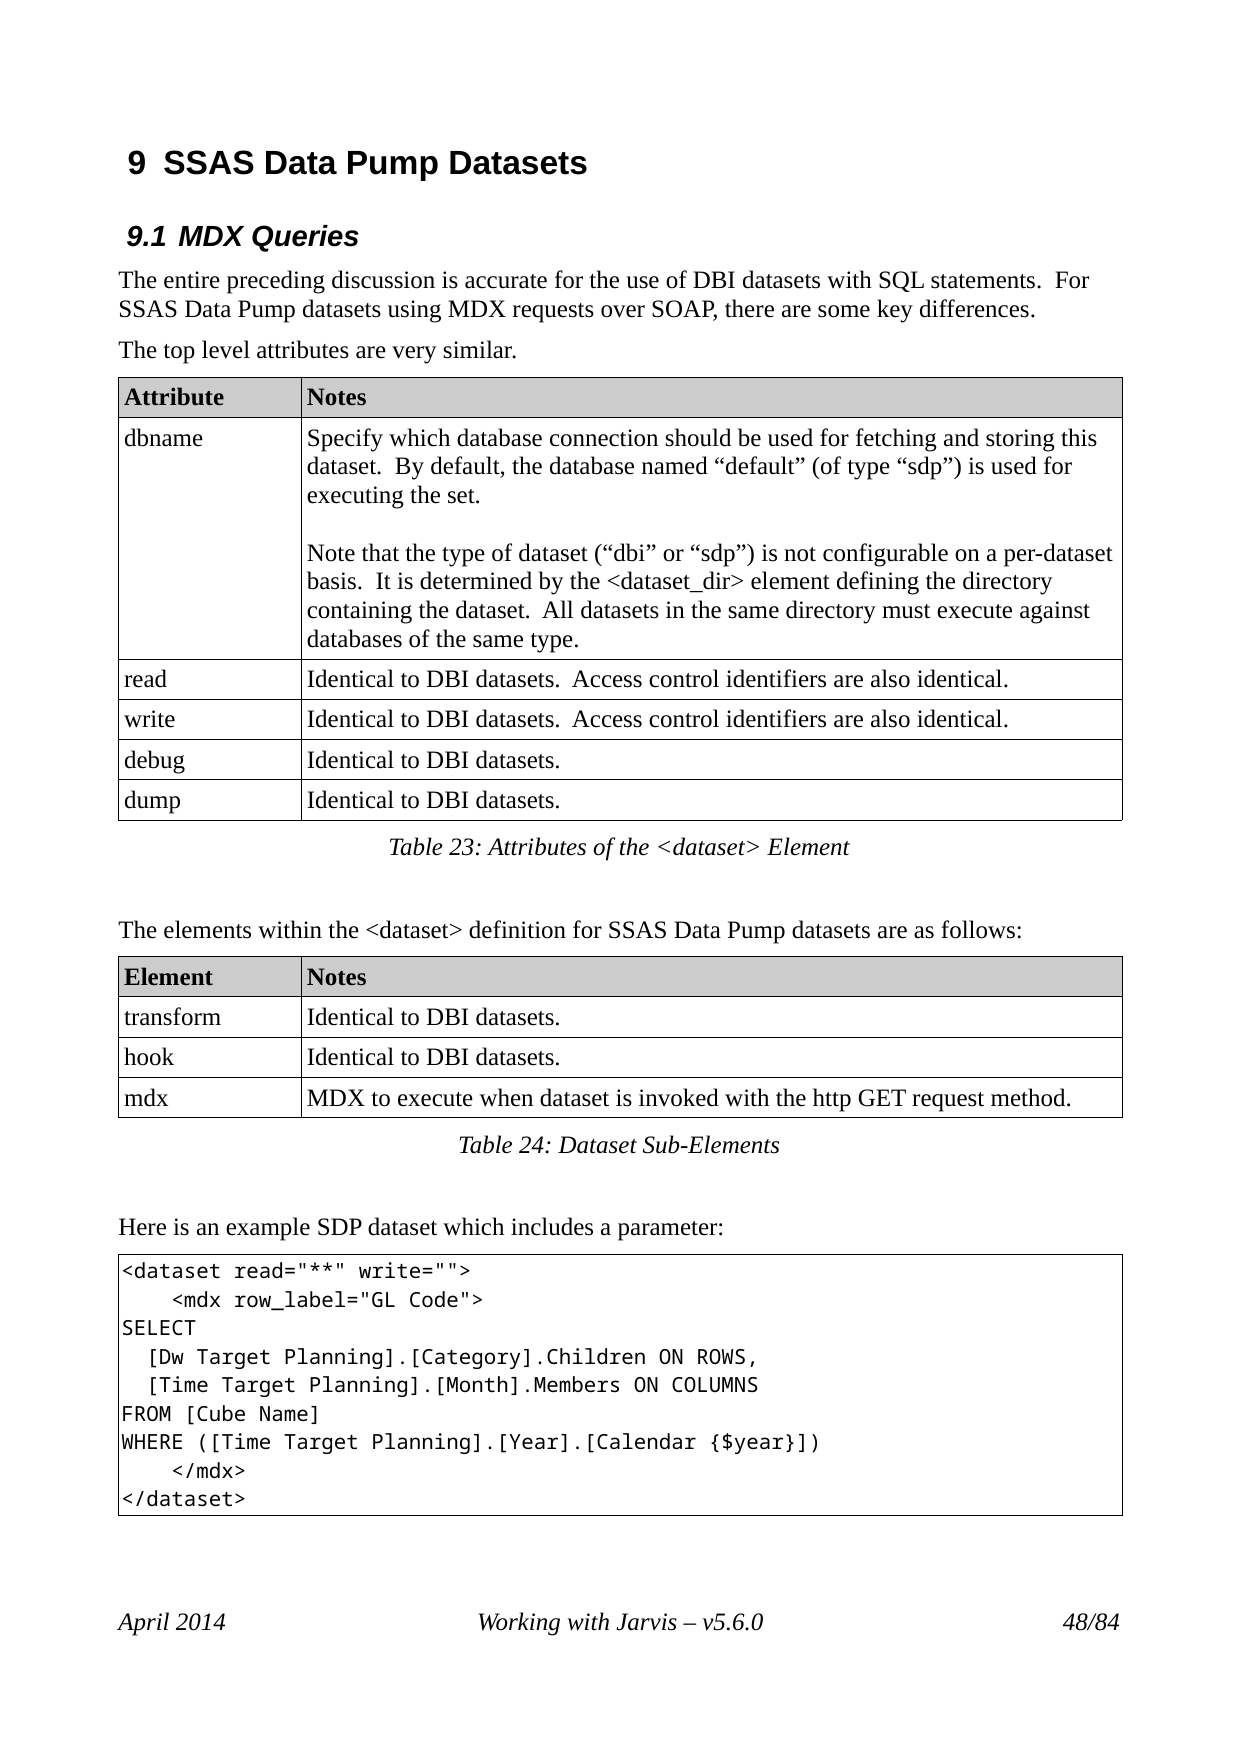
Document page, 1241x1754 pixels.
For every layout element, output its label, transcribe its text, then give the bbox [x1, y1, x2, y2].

subtitle MDX Queries [118, 219, 1122, 253]
text <mdx row_label="GL Code"> [119, 1282, 1122, 1311]
table_cell debug [119, 740, 301, 779]
table_cell Identical to DBI datasets. Access control identifiers are also identical. [302, 660, 1122, 699]
table_cell mdx [119, 1078, 301, 1117]
table_cell read [119, 660, 301, 699]
text [Time Target Planning].[Month].Members ON COLUMNS [119, 1367, 1122, 1396]
text Here is an example SDP dataset which includes a parameter: [118, 1212, 1122, 1241]
text [Dw Target Planning].[Category].Children ON ROWS, [119, 1339, 1122, 1367]
table_cell hook [119, 1038, 301, 1077]
text </dataset> [119, 1481, 1122, 1515]
table_cell Identical to DBI datasets. [302, 1038, 1122, 1077]
table_cell transform [119, 997, 301, 1037]
table_cell Identical to DBI datasets. [302, 740, 1122, 779]
text Table 23: Attributes of the <dataset> Element [118, 832, 1122, 861]
table_header Attribute [119, 378, 301, 417]
text The elements within the <dataset> definition for SSAS Data Pump datasets are as follows: [118, 915, 1122, 943]
text Table 24: Dataset Sub-Elements [118, 1130, 1122, 1159]
table_cell Identical to DBI datasets. Access control identifiers are also identical. [302, 700, 1122, 739]
table_cell Identical to DBI datasets. [302, 997, 1122, 1037]
table_cell write [119, 700, 301, 739]
table_cell Identical to DBI datasets. [302, 780, 1122, 820]
table_header Element [119, 957, 301, 996]
text SELECT [119, 1311, 1122, 1339]
table_cell dbname [119, 418, 301, 658]
text The entire preceding discussion is accurate for the use of DBI datasets with SQL statements. For SSAS Data Pump datasets using MDX requests over SOAP, there are some key differences. [118, 265, 1122, 323]
text </mdx> [119, 1453, 1122, 1481]
text <dataset read="**" write=""> [119, 1255, 1122, 1282]
table_header Notes [302, 378, 1122, 417]
text FROM [Cube Name] [119, 1396, 1122, 1424]
table_cell dump [119, 780, 301, 820]
text WHERE ([Time Target Planning].[Year].[Calendar {$year}]) [119, 1424, 1122, 1453]
table_header Notes [302, 957, 1122, 996]
subtitle SSAS Data Pump Datasets [118, 143, 1122, 182]
text The top level attributes are very similar. [118, 335, 1122, 364]
table_cell Specify which database connection should be used for fetching and storing this dataset. By default, the database named “default” (of type “sdp”) is used for executing the set. Note that the type of dataset (“dbi” or “sdp”) is not configurable on a per-dataset basis. It is determined by the <dataset_dir> element defining the directory containing the dataset. All datasets in the same directory must execute against databases of the same type. [302, 418, 1122, 658]
table_cell MDX to execute when dataset is invoked with the http GET request method. [302, 1078, 1122, 1117]
